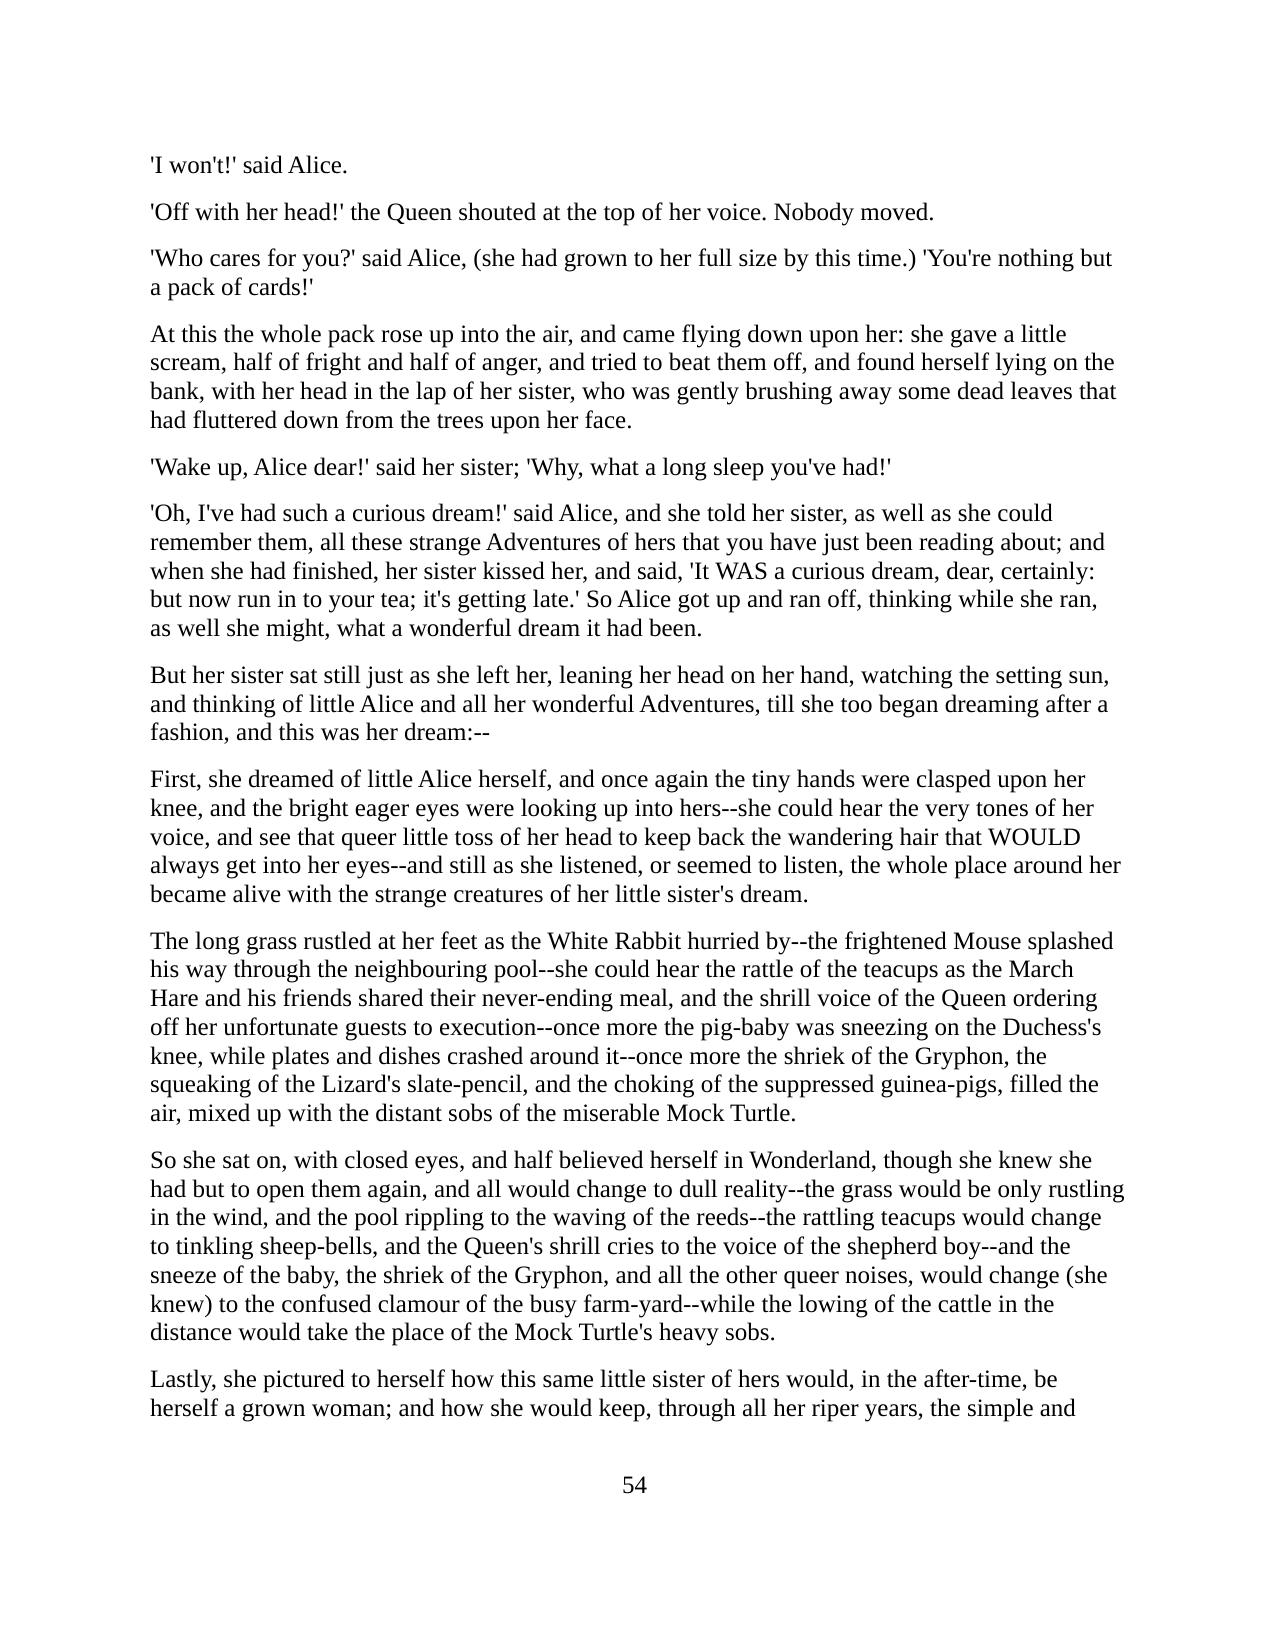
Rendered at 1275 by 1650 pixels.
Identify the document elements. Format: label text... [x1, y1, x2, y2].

text 'I won't!' said Alice. [150, 150, 1125, 179]
text First, she dreamed of little Alice herself, and once again the tiny hands were clasped upon her knee, and the bright eager eyes were looking up into hers--she could hear the very tones of her voice, and see that queer little toss of her head to keep back the wandering hair that WOULD always get into her eyes--and still as she listened, or seemed to listen, the whole place around her became alive with the strange creatures of her little sister's dream. [150, 764, 1125, 908]
text 'Who cares for you?' said Alice, (she had grown to her full size by this time.) 'You're nothing but a pack of cards!' [150, 243, 1125, 301]
text At this the whole pack rose up into the air, and came flying down upon her: she gave a little scream, half of fright and half of anger, and tried to beat them off, and found herself lying on the bank, with her head in the lap of her sister, who was gently brushing away some dead leaves that had fluttered down from the trees upon her face. [150, 319, 1125, 434]
text 'Off with her head!' the Queen shouted at the top of her voice. Nobody moved. [150, 197, 1125, 225]
text 'Oh, I've had such a curious dream!' said Alice, and she told her sister, as well as she could remember them, all these strange Adventures of hers that you have just been reading about; and when she had finished, her sister kissed her, and said, 'It WAS a curious dream, dear, certainly: but now run in to your tea; it's getting late.' So Alice got up and ran off, thinking while she ran, as well she might, what a wonderful dream it had been. [150, 498, 1125, 642]
text But her sister sat still just as she left her, leaning her head on her hand, watching the setting sun, and thinking of little Alice and all her wonderful Adventures, till she too began dreaming after a fashion, and this was her dream:-- [150, 660, 1125, 746]
text Lastly, she pictured to herself how this same little sister of hers would, in the after-time, be herself a grown woman; and how she would keep, through all her riper years, the simple and [150, 1364, 1125, 1422]
text 'Wake up, Alice dear!' said her sister; 'Why, what a long sleep you've had!' [150, 452, 1125, 480]
text So she sat on, with closed eyes, and half believed herself in Wonderland, though she knew she had but to open them again, and all would change to dull reality--the grass would be only rustling in the wind, and the pool rippling to the waving of the reeds--the rattling teacups would change to tinkling sheep-bells, and the Queen's shrill cries to the voice of the shepherd boy--and the sneeze of the baby, the shriek of the Gryphon, and all the other queer noises, would change (she knew) to the confused clamour of the busy farm-yard--while the lowing of the cattle in the distance would take the place of the Mock Turtle's heavy sobs. [150, 1145, 1125, 1346]
text The long grass rustled at her feet as the White Rabbit hurried by--the frightened Mouse splashed his way through the neighbouring pool--she could hear the rattle of the teacups as the March Hare and his friends shared their never-ending meal, and the shrill voice of the Queen ordering off her unfortunate guests to execution--once more the pig-baby was sneezing on the Duchess's knee, while plates and dishes crashed around it--once more the shriek of the Gryphon, the squeaking of the Lizard's slate-pencil, and the choking of the suppressed guinea-pigs, filled the air, mixed up with the distant sobs of the miserable Mock Turtle. [150, 926, 1125, 1127]
